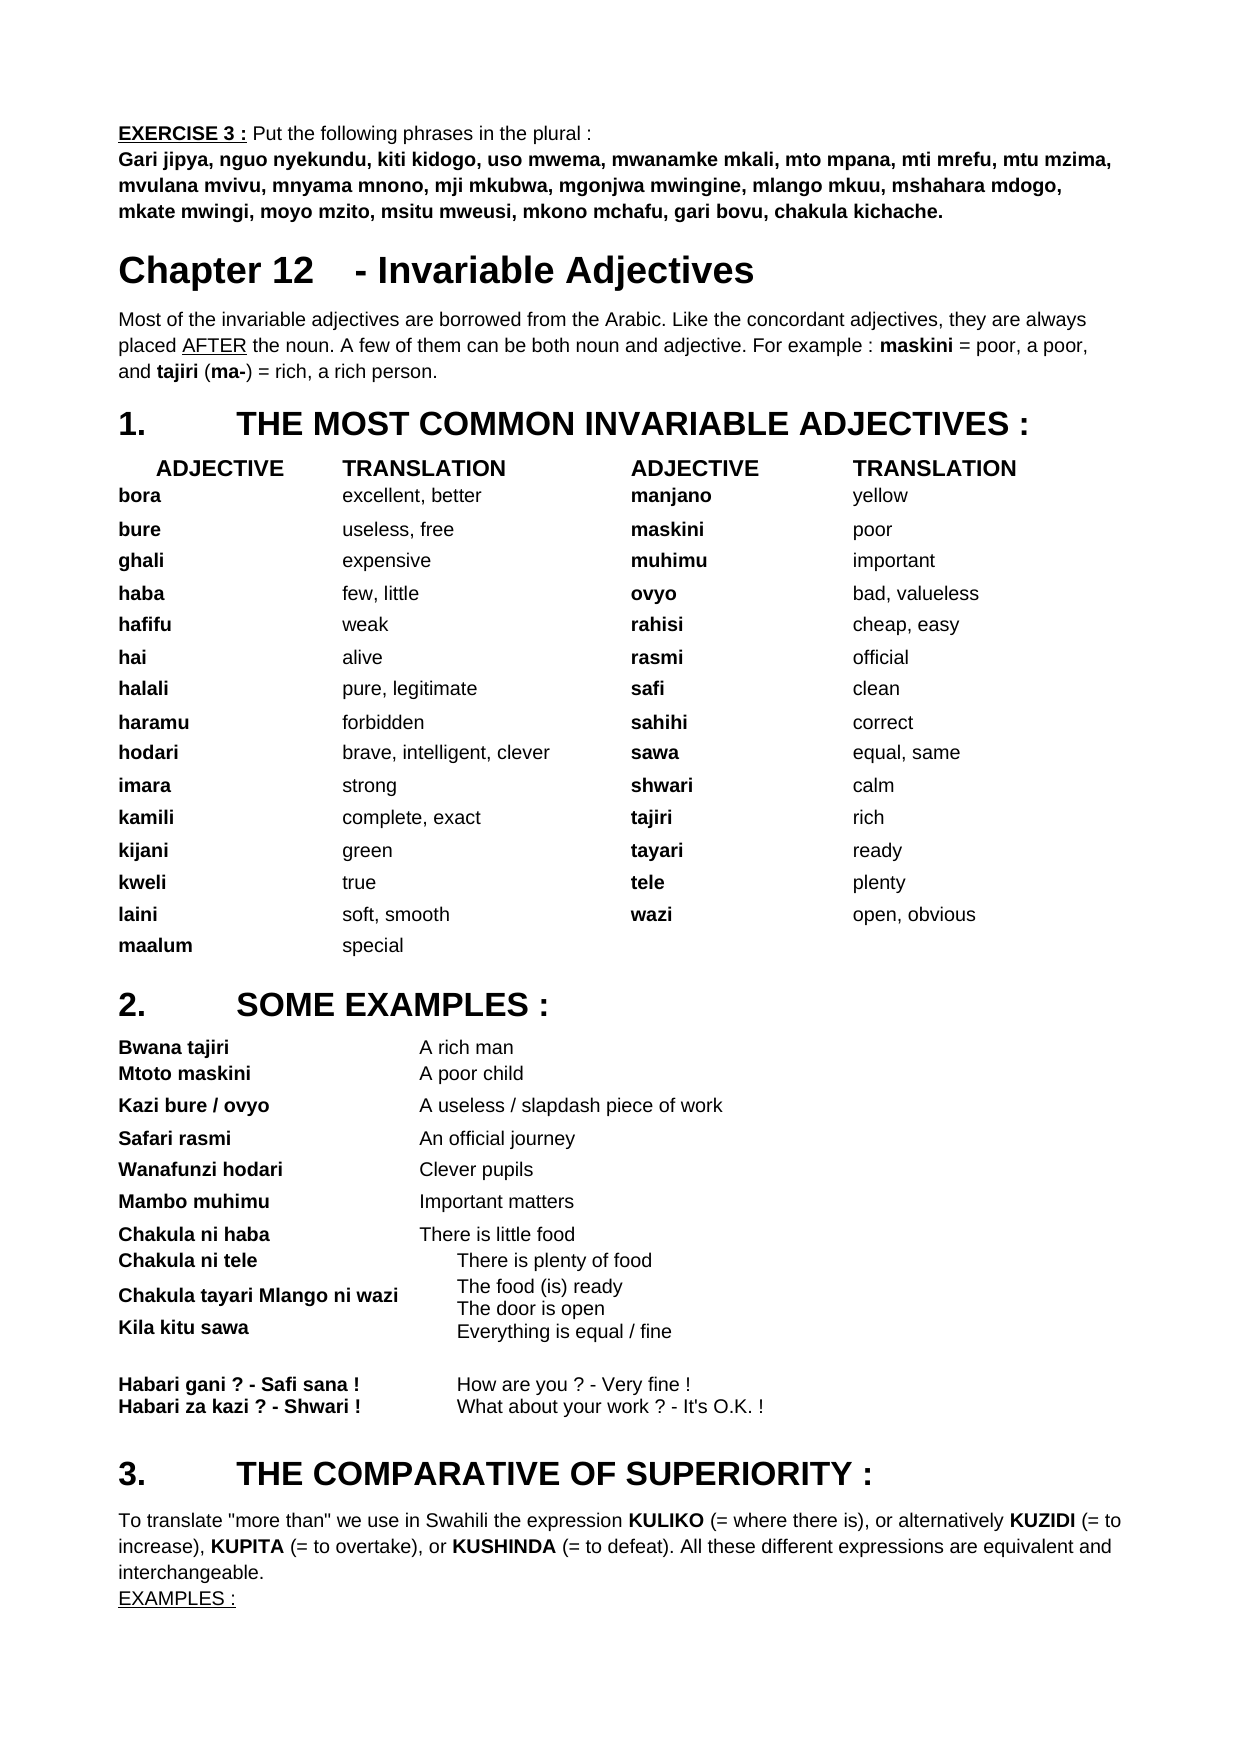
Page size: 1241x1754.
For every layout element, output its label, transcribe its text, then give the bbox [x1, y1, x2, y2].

table_header Chakula ni tele [118, 1249, 419, 1274]
table_cell shwari [593, 774, 815, 806]
table_cell Chakula tayari Mlango ni wazi Kila kitu sawa [118, 1275, 419, 1372]
table_cell maalum [118, 934, 304, 964]
table_cell tajiri [593, 806, 815, 839]
table_cell Kazi bure / ovyo [118, 1094, 382, 1127]
table_cell The food (is) ready The door is open Everything is equal / fine [419, 1275, 787, 1372]
table_cell imara [118, 774, 304, 806]
table_cell Mambo muhimu [118, 1190, 382, 1223]
table_cell Habari gani ? - Safi sana ! Habari za kazi ? - Shwari ! [118, 1373, 419, 1433]
table_cell A useless / slapdash piece of work [382, 1094, 784, 1127]
table_cell haramu [118, 711, 304, 741]
table_cell An official journey [382, 1127, 784, 1158]
table_cell open, obvious [815, 903, 1071, 934]
table_cell important [815, 549, 1071, 582]
subtitle 2. SOME EXAMPLES : [118, 984, 1122, 1023]
table_cell official [815, 646, 1071, 677]
table_cell Safari rasmi [118, 1127, 382, 1158]
table_cell soft, smooth [305, 903, 593, 934]
table_cell A poor child [382, 1062, 784, 1094]
table_header There is plenty of food [419, 1249, 787, 1274]
table_cell hafifu [118, 613, 304, 646]
table_header Bwana tajiri [118, 1036, 382, 1062]
table_cell kijani [118, 839, 304, 871]
table_cell [815, 934, 1071, 964]
table_cell sawa [593, 741, 815, 774]
table_cell Wanafunzi hodari [118, 1158, 382, 1190]
table_cell alive [305, 646, 593, 677]
table_cell rasmi [593, 646, 815, 677]
table_header ADJECTIVE [593, 455, 815, 484]
subtitle 1. THE MOST COMMON INVARIABLE ADJECTIVES : [118, 403, 1122, 442]
table_cell [593, 934, 815, 964]
table_cell kweli [118, 871, 304, 903]
table_header TRANSLATION [305, 455, 593, 484]
table_cell How are you ? - Very fine ! What about your work ? - It's O.K. ! [419, 1373, 787, 1433]
table_cell ready [815, 839, 1071, 871]
text EXERCISE 3 : Put the following phrases in the plural : [118, 118, 1122, 144]
text EXAMPLES : [118, 1584, 1122, 1610]
table_cell hai [118, 646, 304, 677]
table_cell rich [815, 806, 1071, 839]
table_cell weak [305, 613, 593, 646]
table_cell Chakula ni haba [118, 1223, 382, 1248]
subtitle Chapter 12 - Invariable Adjectives [118, 248, 1122, 291]
table_cell safi [593, 677, 815, 711]
text Most of the invariable adjectives are borrowed from the Arabic. Like the concordant adjectives, they are always placed AFTER the noun. A few of them can be both noun and adjective. For example : maskini = poor, a poor, and tajiri (ma-) = rich, a rich person. [118, 304, 1122, 383]
table_cell plenty [815, 871, 1071, 903]
table_cell tele [593, 871, 815, 903]
table_cell yellow [815, 484, 1071, 518]
table_cell green [305, 839, 593, 871]
table_cell kamili [118, 806, 304, 839]
table_cell clean [815, 677, 1071, 711]
table_cell brave, intelligent, clever [305, 741, 593, 774]
table_cell cheap, easy [815, 613, 1071, 646]
table_cell poor [815, 518, 1071, 549]
table_cell halali [118, 677, 304, 711]
table_cell rahisi [593, 613, 815, 646]
text Gari jipya, nguo nyekundu, kiti kidogo, uso mwema, mwanamke mkali, mto mpana, mti mrefu, mtu mzima, mvulana mvivu, mnyama mnono, mji mkubwa, mgonjwa mwingine, mlango mkuu, mshahara mdogo, mkate mwingi, moyo mzito, msitu mweusi, mkono mchafu, gari bovu, chakula kichache. [118, 144, 1122, 223]
table_cell correct [815, 711, 1071, 741]
table_cell Clever pupils [382, 1158, 784, 1190]
table_header TRANSLATION [815, 455, 1071, 484]
table_cell bure [118, 518, 304, 549]
table_cell sahihi [593, 711, 815, 741]
table_cell hodari [118, 741, 304, 774]
table_cell equal, same [815, 741, 1071, 774]
table_cell Mtoto maskini [118, 1062, 382, 1094]
table_cell excellent, better [305, 484, 593, 518]
table_cell bora [118, 484, 304, 518]
table_cell ovyo [593, 582, 815, 613]
table_cell haba [118, 582, 304, 613]
table_cell strong [305, 774, 593, 806]
table_cell Important matters [382, 1190, 784, 1223]
table_cell few, little [305, 582, 593, 613]
table_cell calm [815, 774, 1071, 806]
table_header ADJECTIVE [118, 455, 304, 484]
table_cell tayari [593, 839, 815, 871]
table_cell maskini [593, 518, 815, 549]
table_cell pure, legitimate [305, 677, 593, 711]
table_cell bad, valueless [815, 582, 1071, 613]
table_cell muhimu [593, 549, 815, 582]
table_cell forbidden [305, 711, 593, 741]
table_cell expensive [305, 549, 593, 582]
table_cell wazi [593, 903, 815, 934]
table_cell true [305, 871, 593, 903]
table_cell complete, exact [305, 806, 593, 839]
table_cell manjano [593, 484, 815, 518]
subtitle 3. THE COMPARATIVE OF SUPERIORITY : [118, 1454, 1122, 1492]
table_cell ghali [118, 549, 304, 582]
table_cell useless, free [305, 518, 593, 549]
table_cell special [305, 934, 593, 964]
table_cell laini [118, 903, 304, 934]
text To translate "more than" we use in Swahili the expression KULIKO (= where there is), or alternatively KUZIDI (= to increase), KUPITA (= to overtake), or KUSHINDA (= to defeat). All these different expressions are equivalent and interchangeable. [118, 1505, 1122, 1584]
table_header A rich man [382, 1036, 784, 1062]
table_cell There is little food [382, 1223, 784, 1248]
